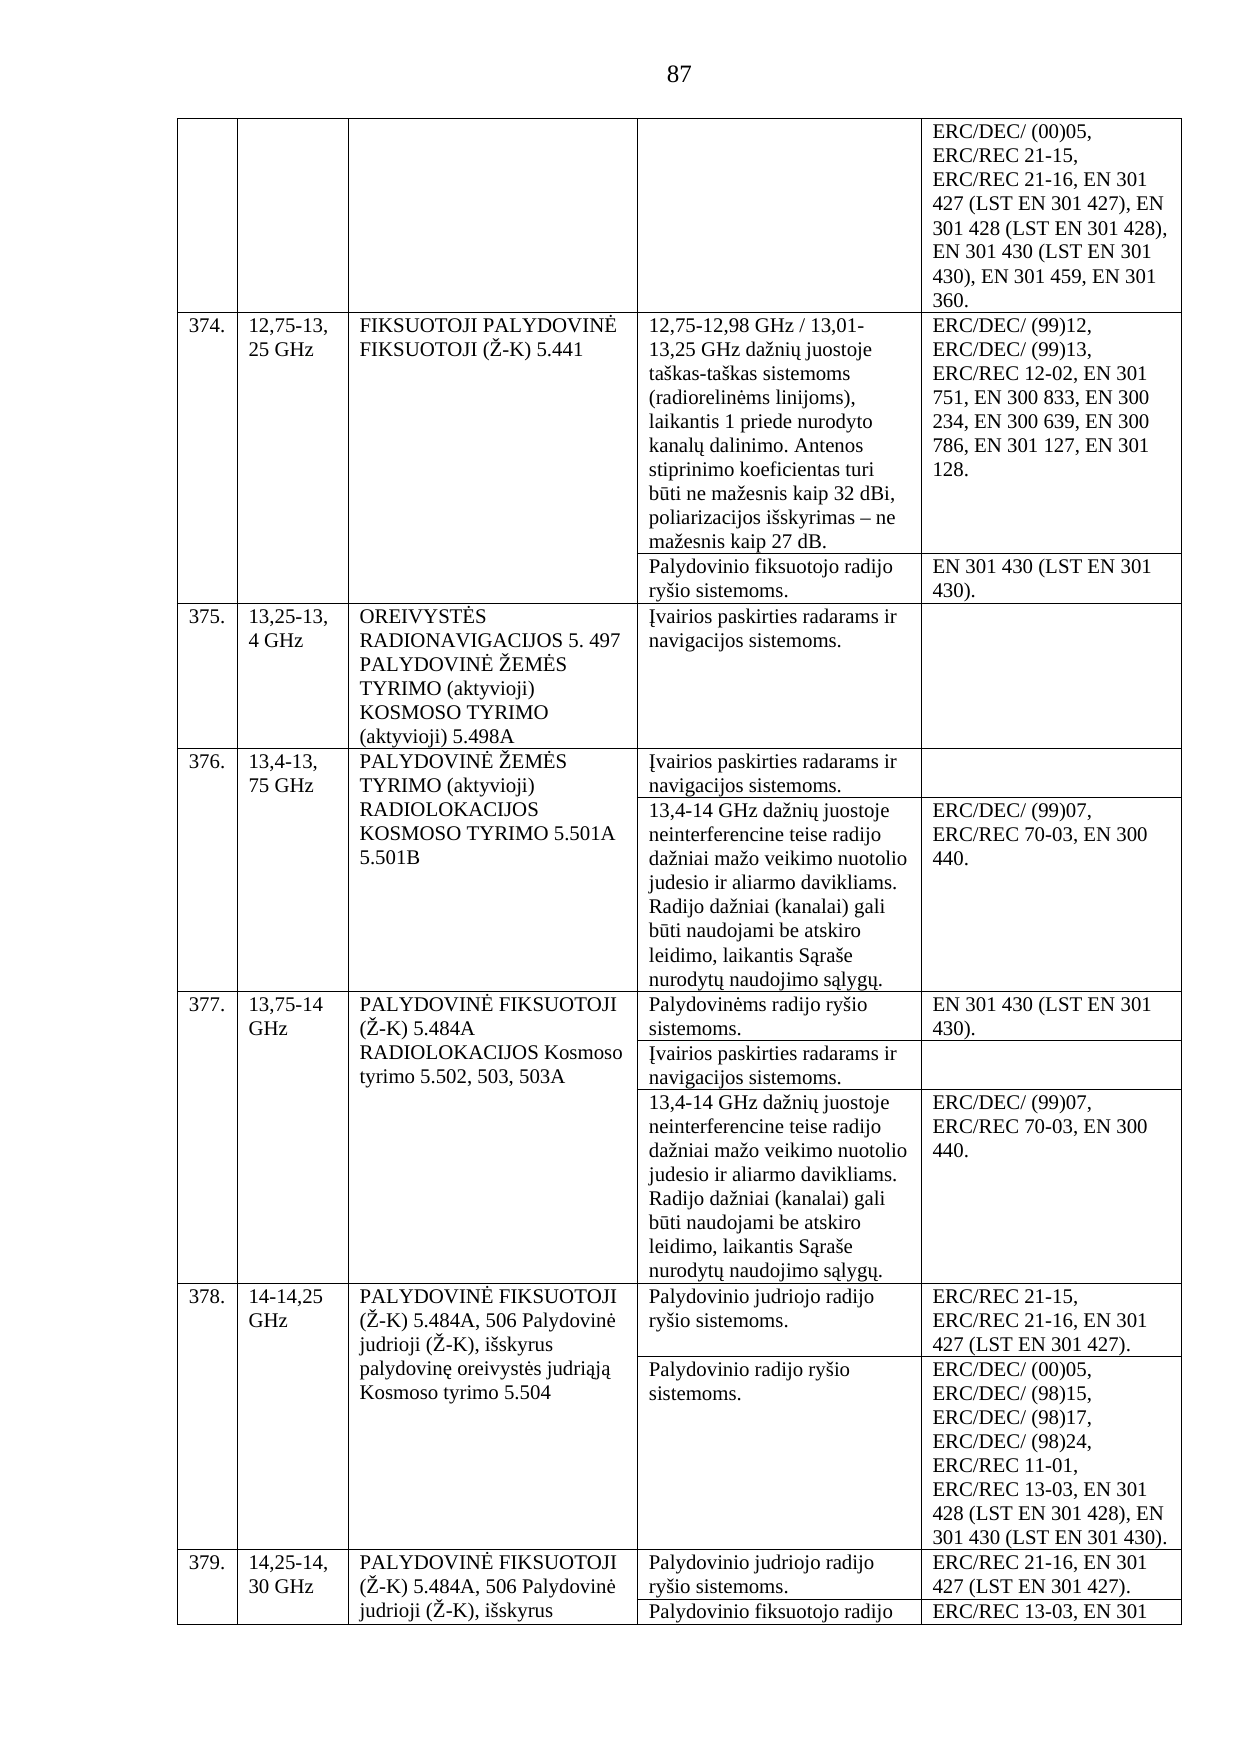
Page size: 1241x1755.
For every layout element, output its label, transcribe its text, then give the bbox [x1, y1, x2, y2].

table_cell 12,75-13, 25 GHz [238, 313, 348, 602]
table_cell Palydovinio fiksuotojo radijo ryšio sistemoms. [638, 554, 921, 602]
table_cell [922, 604, 1181, 748]
table_cell 13,75-14 GHz [238, 992, 348, 1282]
table_cell [922, 1041, 1181, 1089]
table_cell [922, 749, 1181, 797]
table_cell ERC/REC 13-03, EN 301 [922, 1600, 1181, 1623]
table_cell [349, 119, 637, 312]
table_cell 13,4-13, 75 GHz [238, 749, 348, 991]
table_cell 14-14,25 GHz [238, 1284, 348, 1549]
table_cell ERC/DEC/ (99)07, ERC/REC 70-03, EN 300 440. [922, 798, 1181, 991]
table_cell 13,25-13, 4 GHz [238, 604, 348, 748]
table_cell FIKSUOTOJI PALYDOVINĖ FIKSUOTOJI (Ž-K) 5.441 [349, 313, 637, 602]
table_cell [638, 119, 921, 312]
table_cell PALYDOVINĖ FIKSUOTOJI (Ž-K) 5.484A, 506 Palydovinė judrioji (Ž-K), išskyrus palydovinę oreivystės judriąją Kosmoso tyrimo 5.504 [349, 1284, 637, 1549]
table_cell 13,4-14 GHz dažnių juostoje neinterferencine teise radijo dažniai mažo veikimo nuotolio judesio ir aliarmo davikliams. Radijo dažniai (kanalai) gali būti naudojami be atskiro leidimo, laikantis Sąraše nurodytų naudojimo sąlygų. [638, 798, 921, 991]
table_cell Įvairios paskirties radarams ir navigacijos sistemoms. [638, 604, 921, 748]
table_cell 13,4-14 GHz dažnių juostoje neinterferencine teise radijo dažniai mažo veikimo nuotolio judesio ir aliarmo davikliams. Radijo dažniai (kanalai) gali būti naudojami be atskiro leidimo, laikantis Sąraše nurodytų naudojimo sąlygų. [638, 1090, 921, 1282]
table_cell ERC/DEC/ (00)05, ERC/DEC/ (98)15, ERC/DEC/ (98)17, ERC/DEC/ (98)24, ERC/REC 11-01, ERC/REC 13-03, EN 301 428 (LST EN 301 428), EN 301 430 (LST EN 301 430). [922, 1357, 1181, 1549]
table_cell 374. [178, 313, 237, 602]
table_cell Palydovinio radijo ryšio sistemoms. [638, 1357, 921, 1549]
table_cell Įvairios paskirties radarams ir navigacijos sistemoms. [638, 749, 921, 797]
table_cell 377. [178, 992, 237, 1282]
table_cell Palydovinėms radijo ryšio sistemoms. [638, 992, 921, 1040]
table_cell 376. [178, 749, 237, 991]
table_cell 378. [178, 1284, 237, 1549]
table_cell Palydovinio judriojo radijo ryšio sistemoms. [638, 1284, 921, 1356]
table_cell EN 301 430 (LST EN 301 430). [922, 992, 1181, 1040]
table_cell [238, 119, 348, 312]
table_cell PALYDOVINĖ ŽEMĖS TYRIMO (aktyvioji) RADIOLOKACIJOS KOSMOSO TYRIMO 5.501A 5.501B [349, 749, 637, 991]
table_cell Įvairios paskirties radarams ir navigacijos sistemoms. [638, 1041, 921, 1089]
table_cell 379. [178, 1550, 237, 1623]
table_cell ERC/DEC/ (99)07, ERC/REC 70-03, EN 300 440. [922, 1090, 1181, 1282]
table_cell ERC/DEC/ (99)12, ERC/DEC/ (99)13, ERC/REC 12-02, EN 301 751, EN 300 833, EN 300 234, EN 300 639, EN 300 786, EN 301 127, EN 301 128. [922, 313, 1181, 553]
table_cell OREIVYSTĖS RADIONAVIGACIJOS 5. 497 PALYDOVINĖ ŽEMĖS TYRIMO (aktyvioji) KOSMOSO TYRIMO (aktyvioji) 5.498A [349, 604, 637, 748]
table_cell PALYDOVINĖ FIKSUOTOJI (Ž-K) 5.484A, 506 Palydovinė judrioji (Ž-K), išskyrus [349, 1550, 637, 1623]
table_cell Palydovinio fiksuotojo radijo [638, 1600, 921, 1623]
table_cell ERC/DEC/ (00)05, ERC/REC 21-15, ERC/REC 21-16, EN 301 427 (LST EN 301 427), EN 301 428 (LST EN 301 428), EN 301 430 (LST EN 301 430), EN 301 459, EN 301 360. [922, 119, 1181, 312]
table_cell ERC/REC 21-15, ERC/REC 21-16, EN 301 427 (LST EN 301 427). [922, 1284, 1181, 1356]
table_cell 12,75-12,98 GHz / 13,01-13,25 GHz dažnių juostoje taškas-taškas sistemoms (radiorelinėms linijoms), laikantis 1 priede nurodyto kanalų dalinimo. Antenos stiprinimo koeficientas turi būti ne mažesnis kaip 32 dBi, poliarizacijos išskyrimas – ne mažesnis kaip 27 dB. [638, 313, 921, 553]
table_cell ERC/REC 21-16, EN 301 427 (LST EN 301 427). [922, 1550, 1181, 1598]
table_cell EN 301 430 (LST EN 301 430). [922, 554, 1181, 602]
table_cell 14,25-14, 30 GHz [238, 1550, 348, 1623]
table_cell 375. [178, 604, 237, 748]
table_cell Palydovinio judriojo radijo ryšio sistemoms. [638, 1550, 921, 1598]
table_cell [178, 119, 237, 312]
table_cell PALYDOVINĖ FIKSUOTOJI (Ž-K) 5.484A RADIOLOKACIJOS Kosmoso tyrimo 5.502, 503, 503A [349, 992, 637, 1282]
